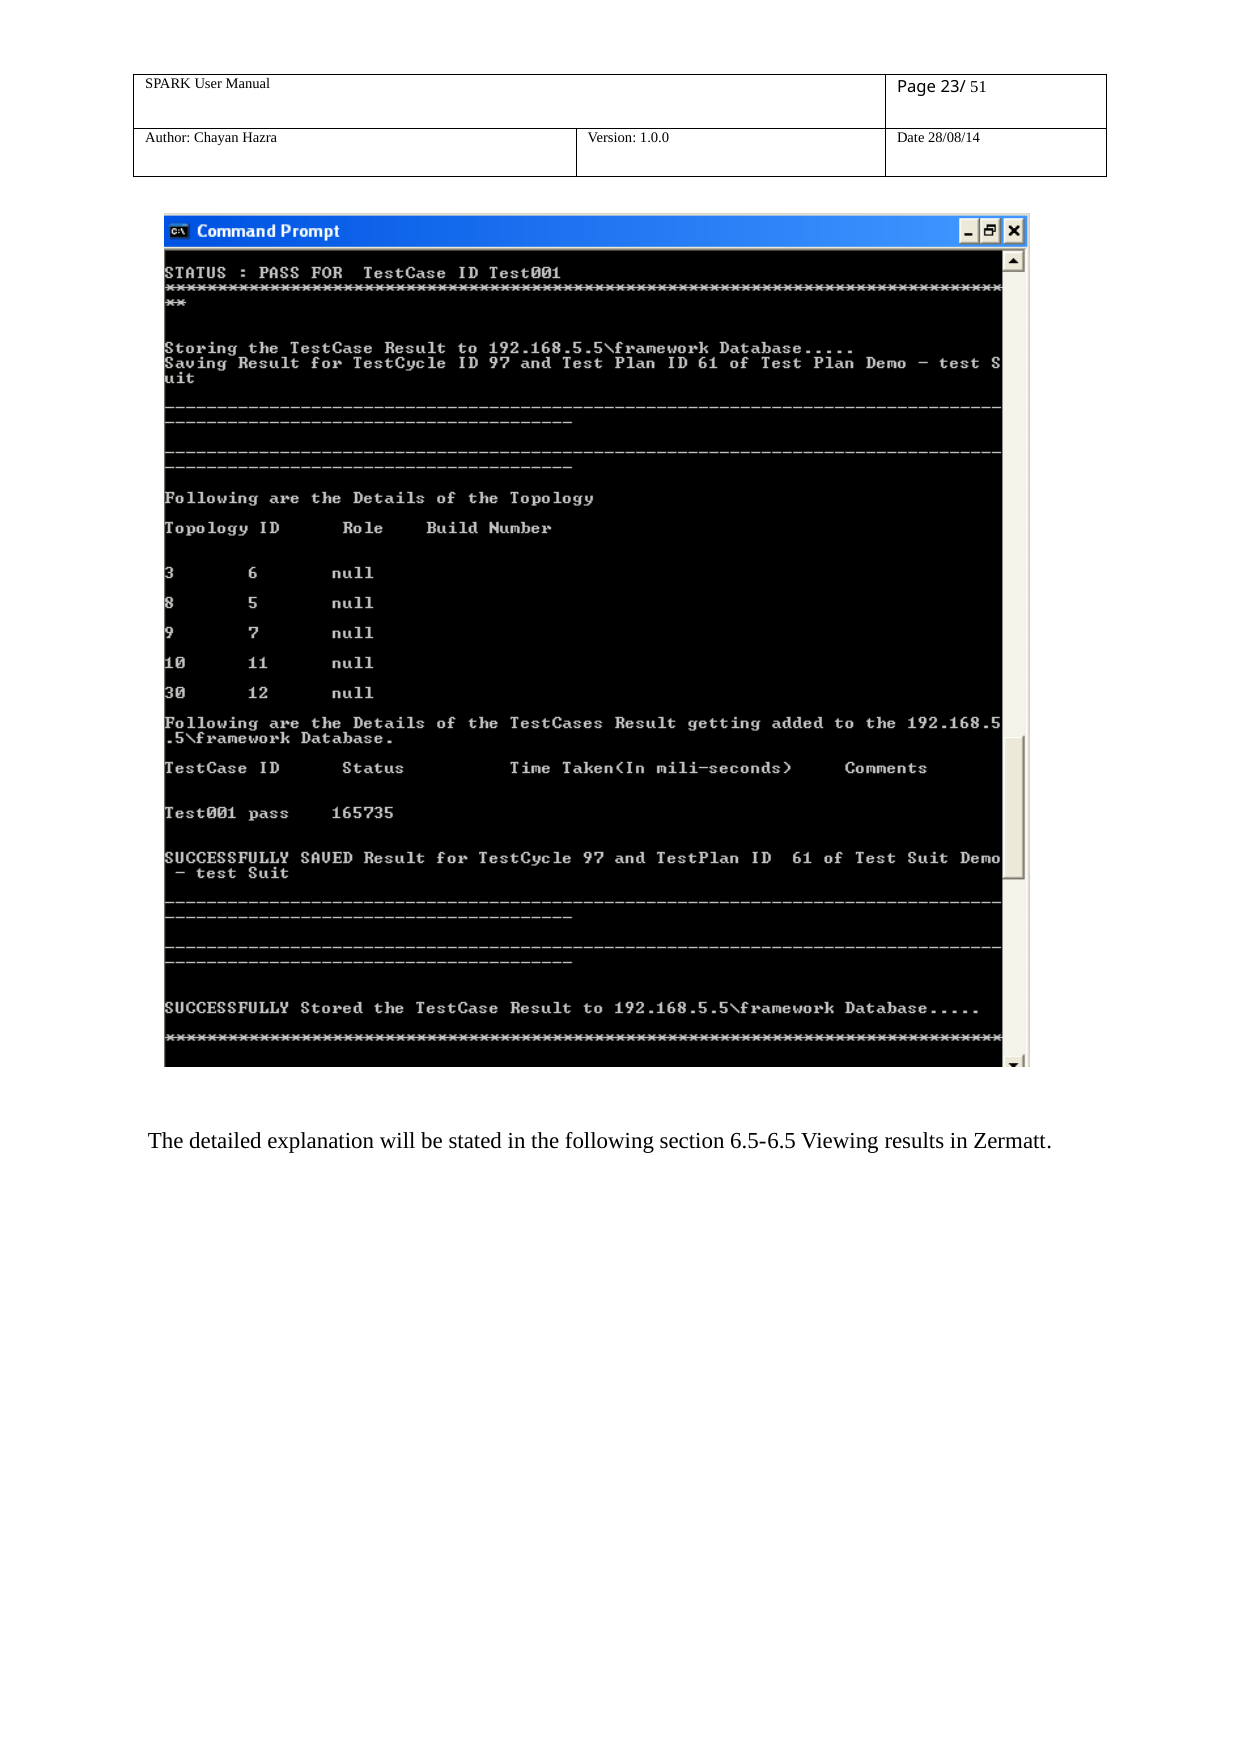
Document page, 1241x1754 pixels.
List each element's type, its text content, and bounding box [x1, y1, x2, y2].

text The detailed explanation will be stated in the following section 6.5-6.5 Viewing results in Zermatt. [148, 1127, 1092, 1154]
picture [164, 212, 1030, 1067]
